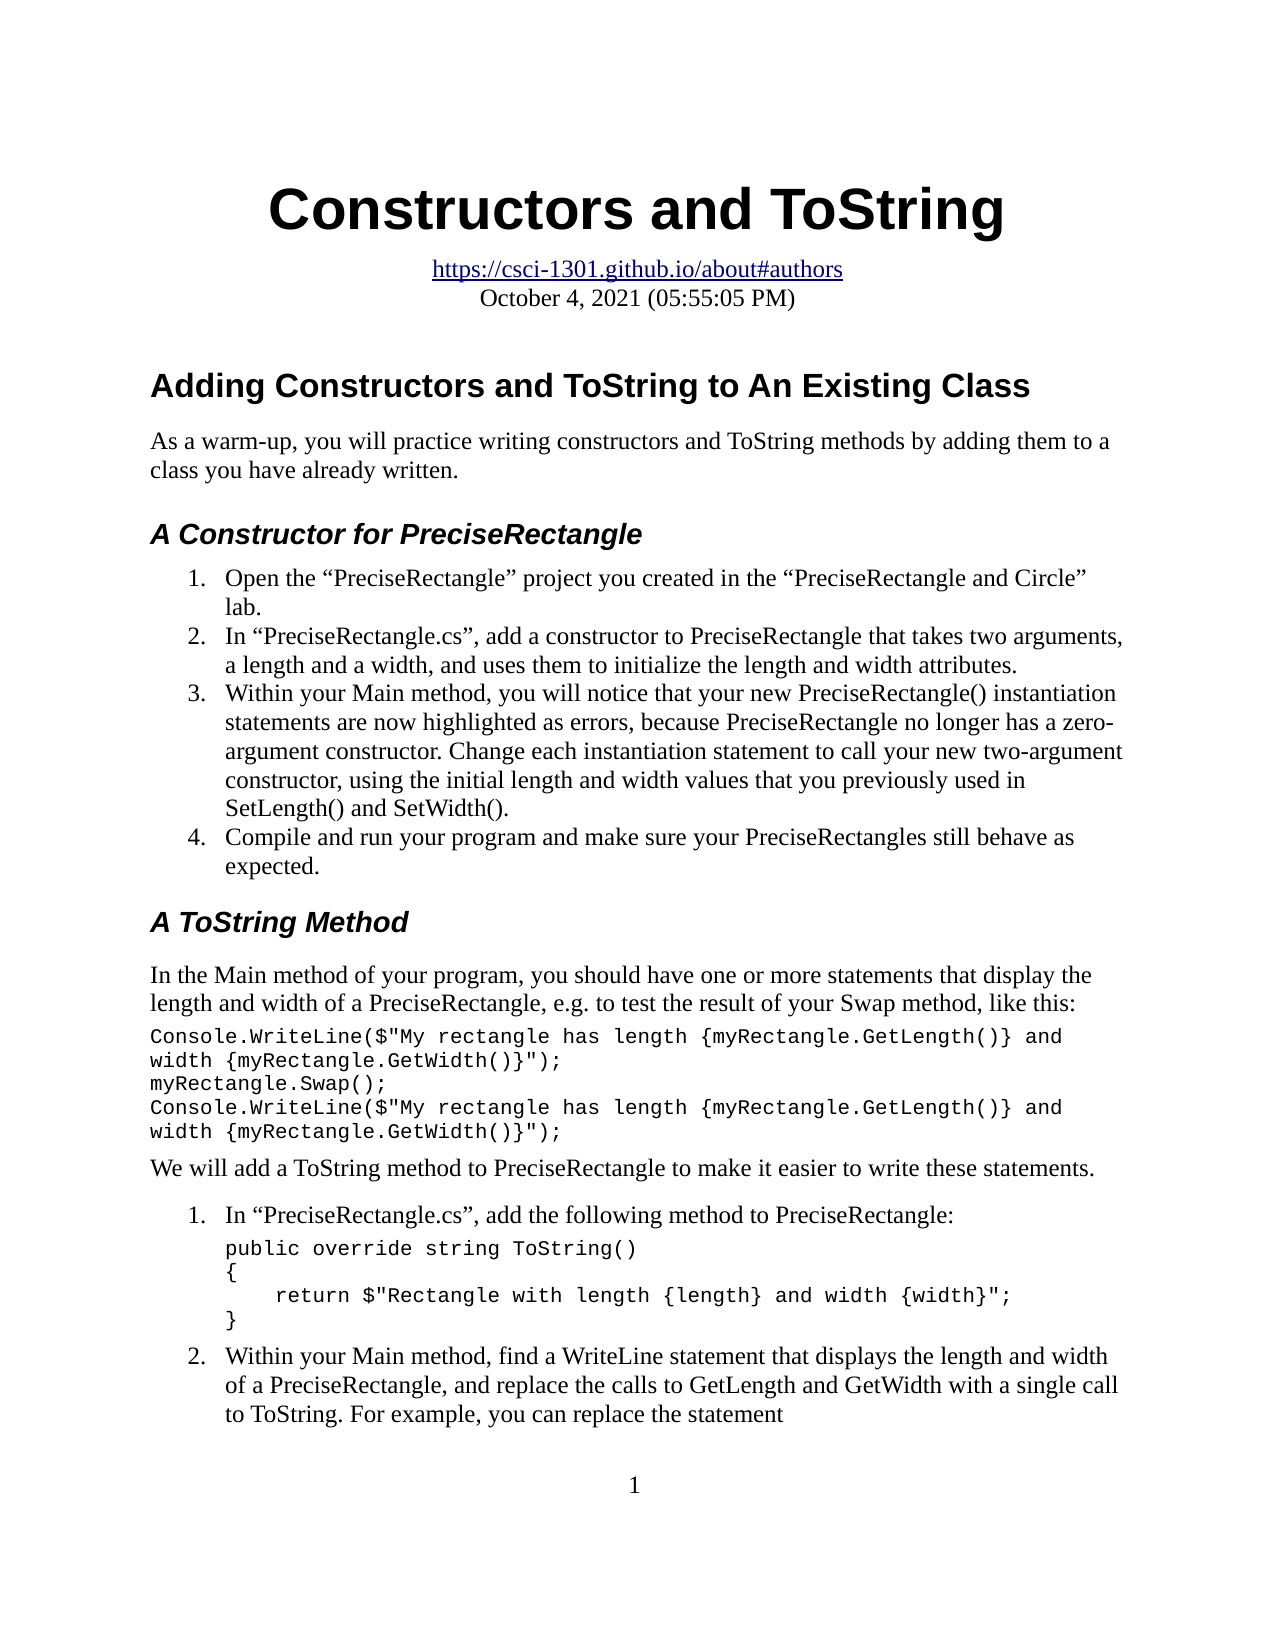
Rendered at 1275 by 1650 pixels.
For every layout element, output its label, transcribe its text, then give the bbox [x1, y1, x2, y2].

list return $"Rectangle with length {length} and width {width}"; [187, 1285, 1125, 1309]
list public override string ToString() [187, 1238, 1125, 1261]
text Console.WriteLine($"My rectangle has length {myRectangle.GetLength()} and width {myRectangle.GetWidth()}"); [150, 1097, 1125, 1144]
subtitle A ToString Method [150, 905, 1125, 938]
list Compile and run your program and make sure your PreciseRectangles still behave as expected. [187, 822, 1125, 880]
text In the Main method of your program, you should have one or more statements that display the length and width of a PreciseRectangle, e.g. to test the result of your Swap method, like this: [150, 960, 1125, 1017]
list In “PreciseRectangle.cs”, add the following method to PreciseRectangle: [187, 1200, 1125, 1229]
subtitle A Constructor for PreciseRectangle [150, 517, 1125, 551]
text October 4, 2021 (05:55:05 PM) [150, 283, 1125, 312]
list Within your Main method, you will notice that your new PreciseRectangle() instantiation statements are now highlighted as errors, because PreciseRectangle no longer has a zero-argument constructor. Change each instantiation statement to call your new two-argument constructor, using the initial length and width values that you previously used in SetLength() and SetWidth(). [187, 678, 1125, 822]
text Console.WriteLine($"My rectangle has length {myRectangle.GetLength()} and width {myRectangle.GetWidth()}"); [150, 1026, 1125, 1073]
text As a warm-up, you will practice writing constructors and ToString methods by adding them to a class you have already written. [150, 426, 1125, 483]
subtitle Adding Constructors and ToString to An Existing Class [150, 366, 1125, 404]
text https://csci-1301.github.io/about#authors [150, 254, 1125, 283]
title Constructors and ToString [150, 175, 1125, 242]
text myRectangle.Swap(); [150, 1073, 1125, 1097]
list Open the “PreciseRectangle” project you created in the “PreciseRectangle and Circle” lab. [187, 563, 1125, 621]
list } [187, 1309, 1125, 1332]
list In “PreciseRectangle.cs”, add a constructor to PreciseRectangle that takes two arguments, a length and a width, and uses them to initialize the length and width attributes. [187, 621, 1125, 678]
list Within your Main method, find a WriteLine statement that displays the length and width of a PreciseRectangle, and replace the calls to GetLength and GetWidth with a single call to ToString. For example, you can replace the statement [187, 1341, 1125, 1427]
text We will add a ToString method to PreciseRectangle to make it easier to write these statements. [150, 1153, 1125, 1182]
list { [187, 1261, 1125, 1285]
